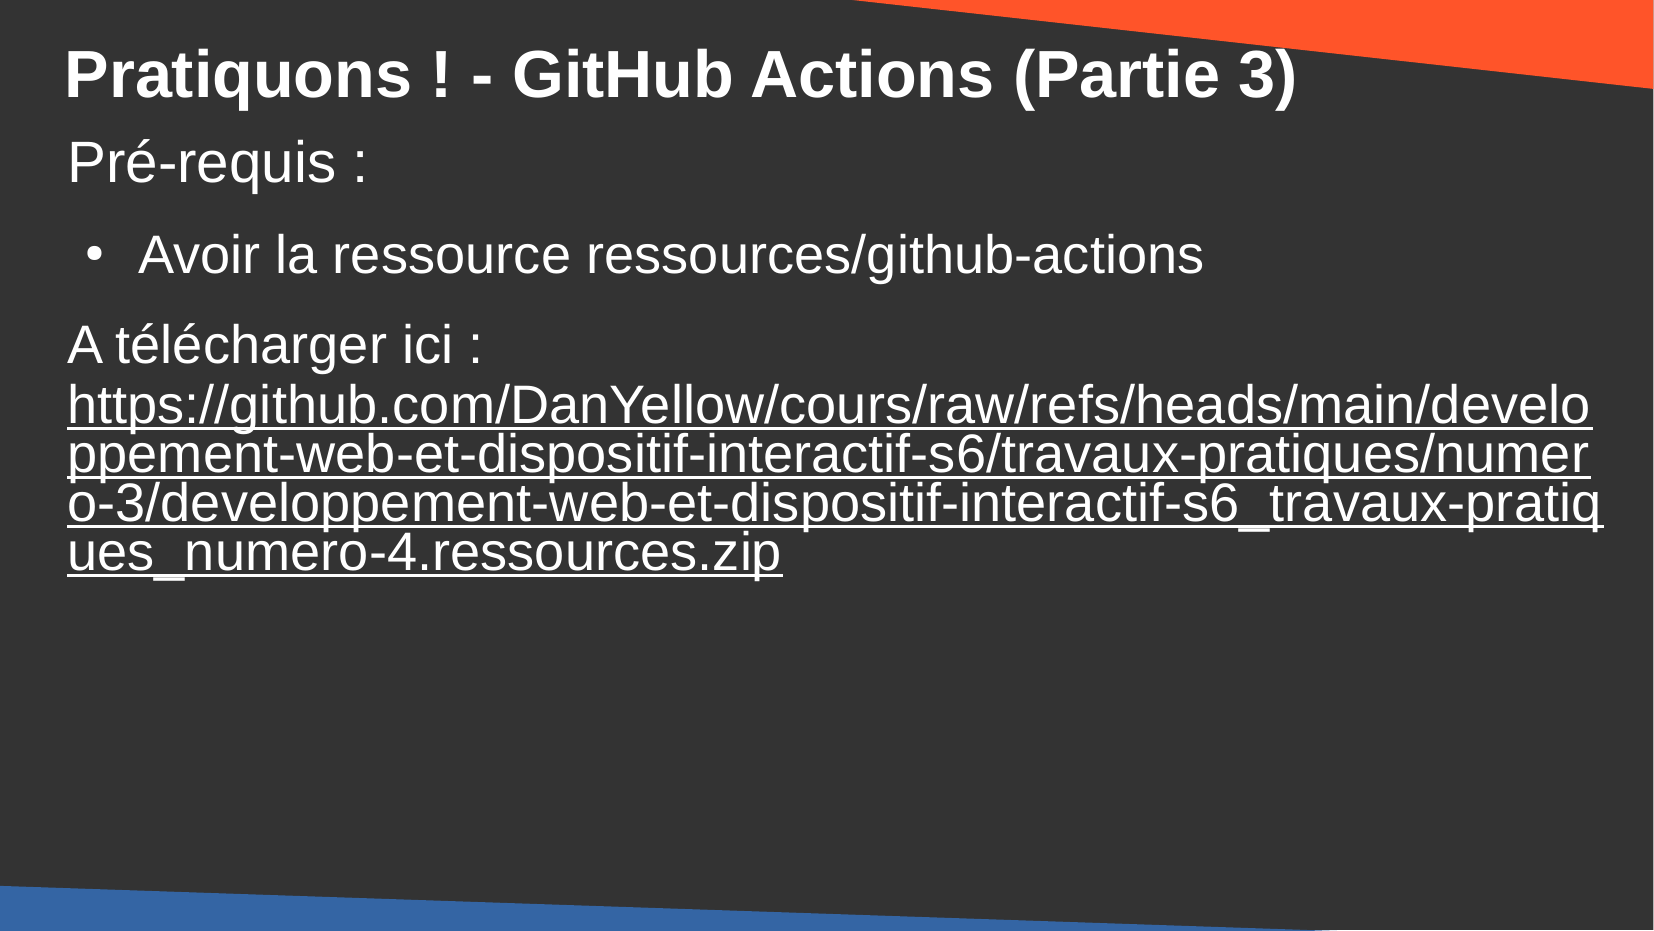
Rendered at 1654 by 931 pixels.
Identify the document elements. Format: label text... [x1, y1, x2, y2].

list Pré-requis : Avoir la ressource ressources/github-actions A télécharger ici : https://github.com/DanYellow/cours/raw/refs/heads/main/developpement-web-et-dispositif-interactif-s6/travaux-pratiques/numero-3/developpement-web-et-dispositif-interactif-s6_travaux-pratiques_numero-4.ressources.zip [67, 129, 1607, 715]
title Pratiquons ! - GitHub Actions (Partie 3) [64, 37, 1553, 114]
text_box [852, 0, 1654, 89]
text_box [0, 885, 1337, 931]
